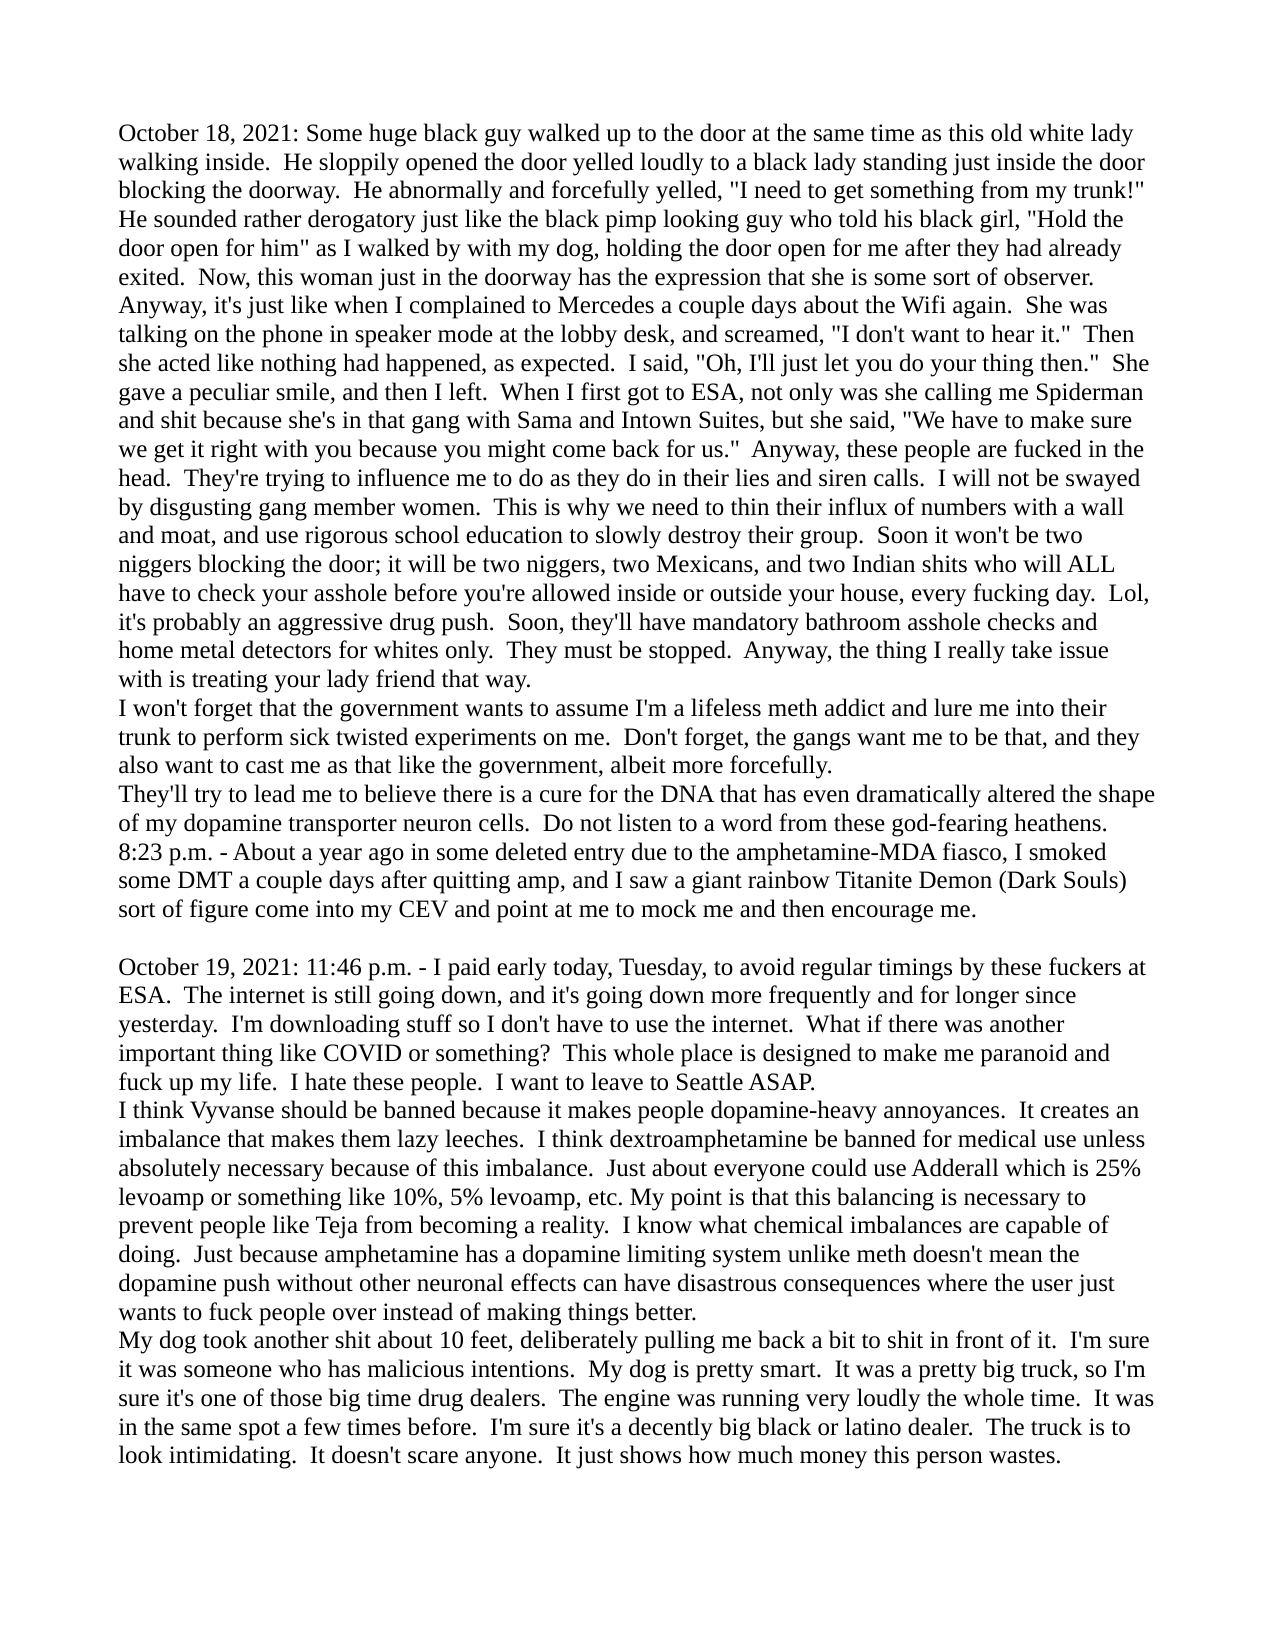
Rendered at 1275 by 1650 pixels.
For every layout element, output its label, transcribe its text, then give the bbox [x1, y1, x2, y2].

text October 19, 2021: 11:46 p.m. - I paid early today, Tuesday, to avoid regular timings by these fuckers at ESA. The internet is still going down, and it's going down more frequently and for longer since yesterday. I'm downloading stuff so I don't have to use the internet. What if there was another important thing like COVID or something? This whole place is designed to make me paranoid and fuck up my life. I hate these people. I want to leave to Seattle ASAP. [118, 952, 1157, 1096]
text They'll try to lead me to believe there is a cure for the DNA that has even dramatically altered the shape of my dopamine transporter neuron cells. Do not listen to a word from these god-fearing heathens. [118, 779, 1157, 837]
text My dog took another shit about 10 feet, deliberately pulling me back a bit to shit in front of it. I'm sure it was someone who has malicious intentions. My dog is pretty smart. It was a pretty big truck, so I'm sure it's one of those big time drug dealers. The engine was running very loudly the whole time. It was in the same spot a few times before. I'm sure it's a decently big black or latino dealer. The truck is to look intimidating. It doesn't scare anyone. It just shows how much money this person wastes. [118, 1326, 1157, 1469]
text October 18, 2021: Some huge black guy walked up to the door at the same time as this old white lady walking inside. He sloppily opened the door yelled loudly to a black lady standing just inside the door blocking the doorway. He abnormally and forcefully yelled, "I need to get something from my trunk!" He sounded rather derogatory just like the black pimp looking guy who told his black girl, "Hold the door open for him" as I walked by with my dog, holding the door open for me after they had already exited. Now, this woman just in the doorway has the expression that she is some sort of observer. Anyway, it's just like when I complained to Mercedes a couple days about the Wifi again. She was talking on the phone in speaker mode at the lobby desk, and screamed, "I don't want to hear it." Then she acted like nothing had happened, as expected. I said, "Oh, I'll just let you do your thing then." She gave a peculiar smile, and then I left. When I first got to ESA, not only was she calling me Spiderman and shit because she's in that gang with Sama and Intown Suites, but she said, "We have to make sure we get it right with you because you might come back for us." Anyway, these people are fucked in the head. They're trying to influence me to do as they do in their lies and siren calls. I will not be swayed by disgusting gang member women. This is why we need to thin their influx of numbers with a wall and moat, and use rigorous school education to slowly destroy their group. Soon it won't be two niggers blocking the door; it will be two niggers, two Mexicans, and two Indian shits who will ALL have to check your asshole before you're allowed inside or outside your house, every fucking day. Lol, it's probably an aggressive drug push. Soon, they'll have mandatory bathroom asshole checks and home metal detectors for whites only. They must be stopped. Anyway, the thing I really take issue with is treating your lady friend that way. [118, 118, 1157, 693]
text I think Vyvanse should be banned because it makes people dopamine-heavy annoyances. It creates an imbalance that makes them lazy leeches. I think dextroamphetamine be banned for medical use unless absolutely necessary because of this imbalance. Just about everyone could use Adderall which is 25% levoamp or something like 10%, 5% levoamp, etc. My point is that this balancing is necessary to prevent people like Teja from becoming a reality. I know what chemical imbalances are capable of doing. Just because amphetamine has a dopamine limiting system unlike meth doesn't mean the dopamine push without other neuronal effects can have disastrous consequences where the user just wants to fuck people over instead of making things better. [118, 1096, 1157, 1326]
text 8:23 p.m. - About a year ago in some deleted entry due to the amphetamine-MDA fiasco, I smoked some DMT a couple days after quitting amp, and I saw a giant rainbow Titanite Demon (Dark Souls) sort of figure come into my CEV and point at me to mock me and then encourage me. [118, 837, 1157, 923]
text I won't forget that the government wants to assume I'm a lifeless meth addict and lure me into their trunk to perform sick twisted experiments on me. Don't forget, the gangs want me to be that, and they also want to cast me as that like the government, albeit more forcefully. [118, 693, 1157, 779]
